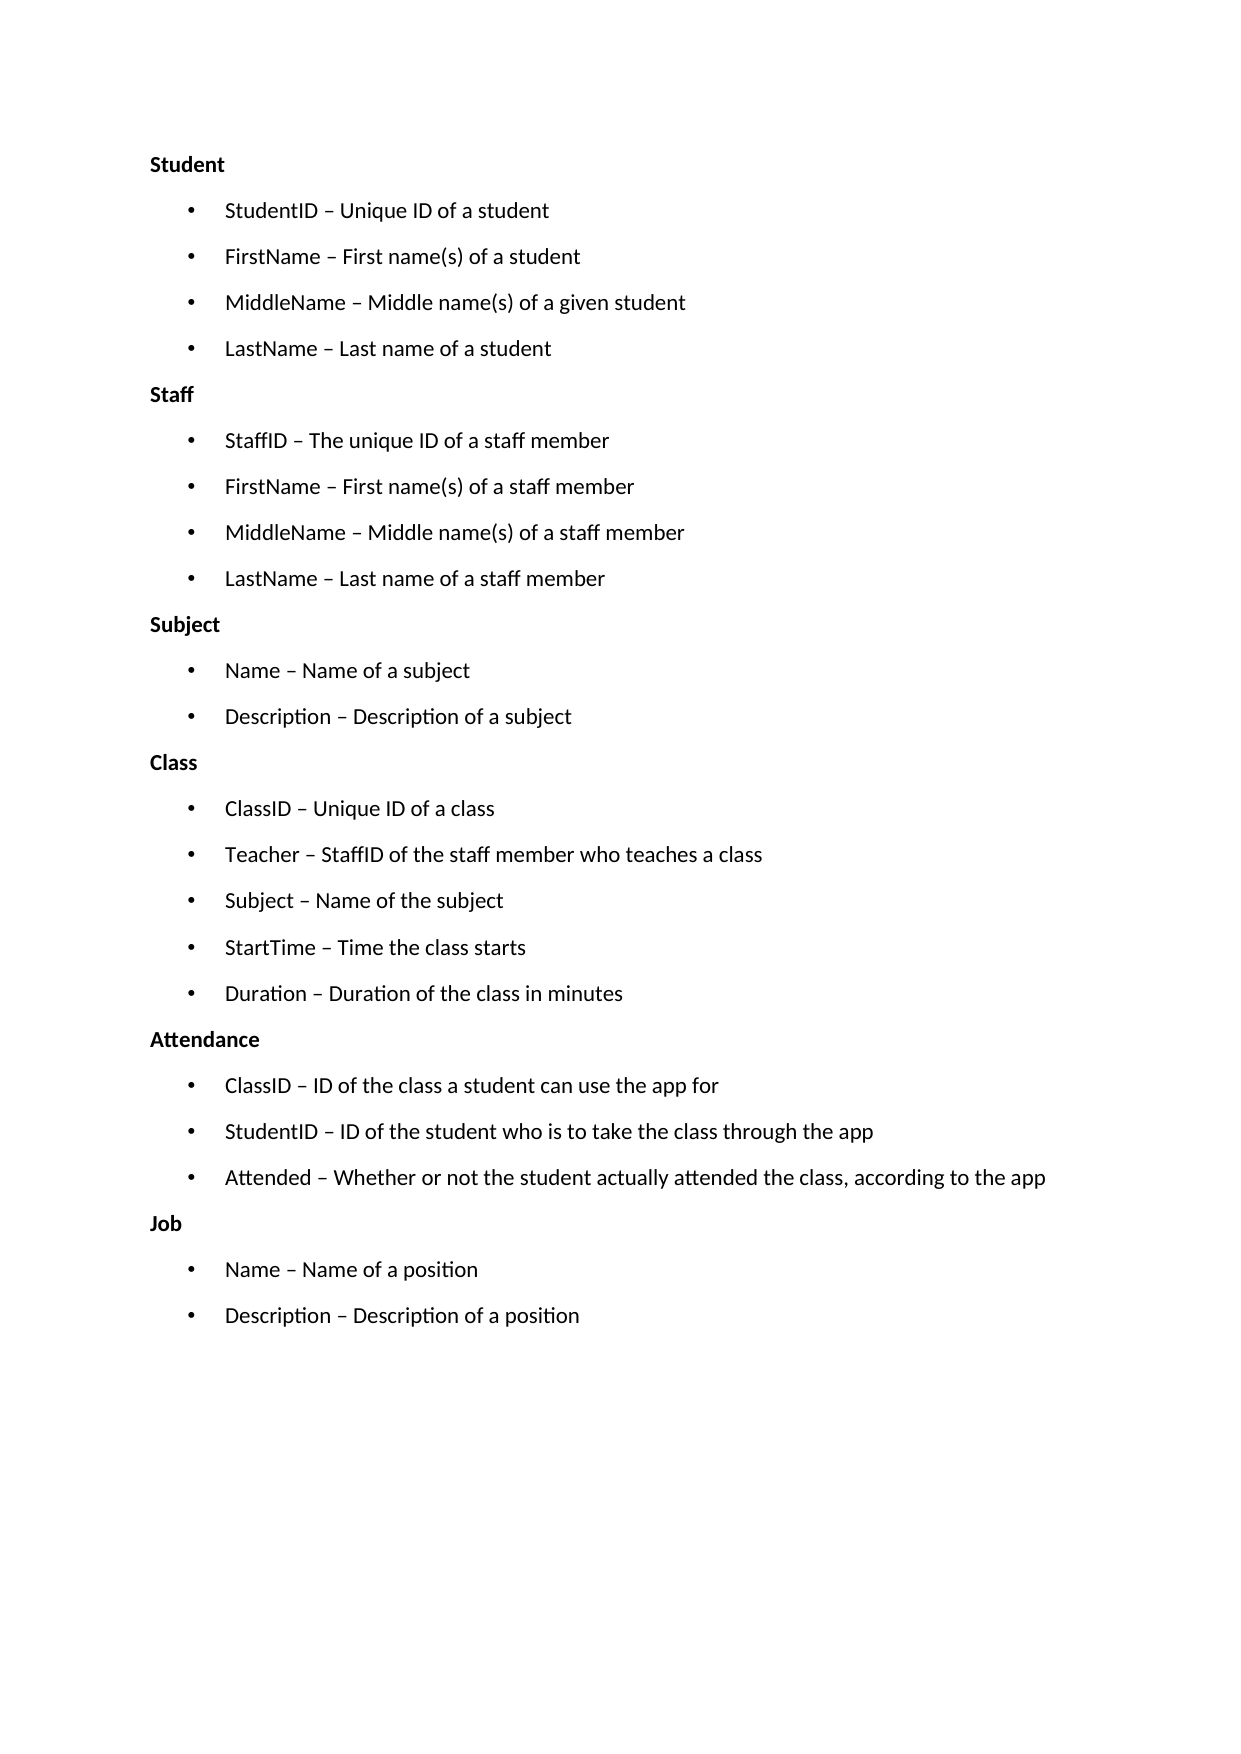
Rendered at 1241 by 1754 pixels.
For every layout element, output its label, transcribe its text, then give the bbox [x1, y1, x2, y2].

list Description – Description of a subject [187, 702, 1090, 731]
text Subject [150, 610, 1090, 638]
list LastName – Last name of a student [187, 334, 1090, 362]
list FirstName – First name(s) of a staff member [187, 472, 1090, 500]
list StartTime – Time the class starts [187, 933, 1090, 961]
list StudentID – ID of the student who is to take the class through the app [187, 1117, 1090, 1145]
text Staff [150, 380, 1090, 408]
list ClassID – ID of the class a student can use the app for [187, 1071, 1090, 1099]
list Description – Description of a position [187, 1301, 1090, 1329]
list LastName – Last name of a staff member [187, 564, 1090, 592]
list FirstName – First name(s) of a student [187, 242, 1090, 270]
list StaffID – The unique ID of a staff member [187, 426, 1090, 454]
list Duration – Duration of the class in minutes [187, 979, 1090, 1007]
list ClassID – Unique ID of a class [187, 794, 1090, 823]
list Name – Name of a subject [187, 656, 1090, 684]
list StudentID – Unique ID of a student [187, 196, 1090, 224]
list MiddleName – Middle name(s) of a given student [187, 288, 1090, 316]
list Job [150, 1209, 1090, 1237]
list Attended – Whether or not the student actually attended the class, according to the app [187, 1163, 1090, 1191]
text Student [150, 150, 1090, 178]
list MiddleName – Middle name(s) of a staff member [187, 518, 1090, 546]
list Attendance [150, 1025, 1090, 1053]
list Teacher – StaffID of the staff member who teaches a class [187, 841, 1090, 869]
text Class [150, 748, 1090, 777]
list Name – Name of a position [187, 1255, 1090, 1283]
list Subject – Name of the subject [187, 887, 1090, 915]
